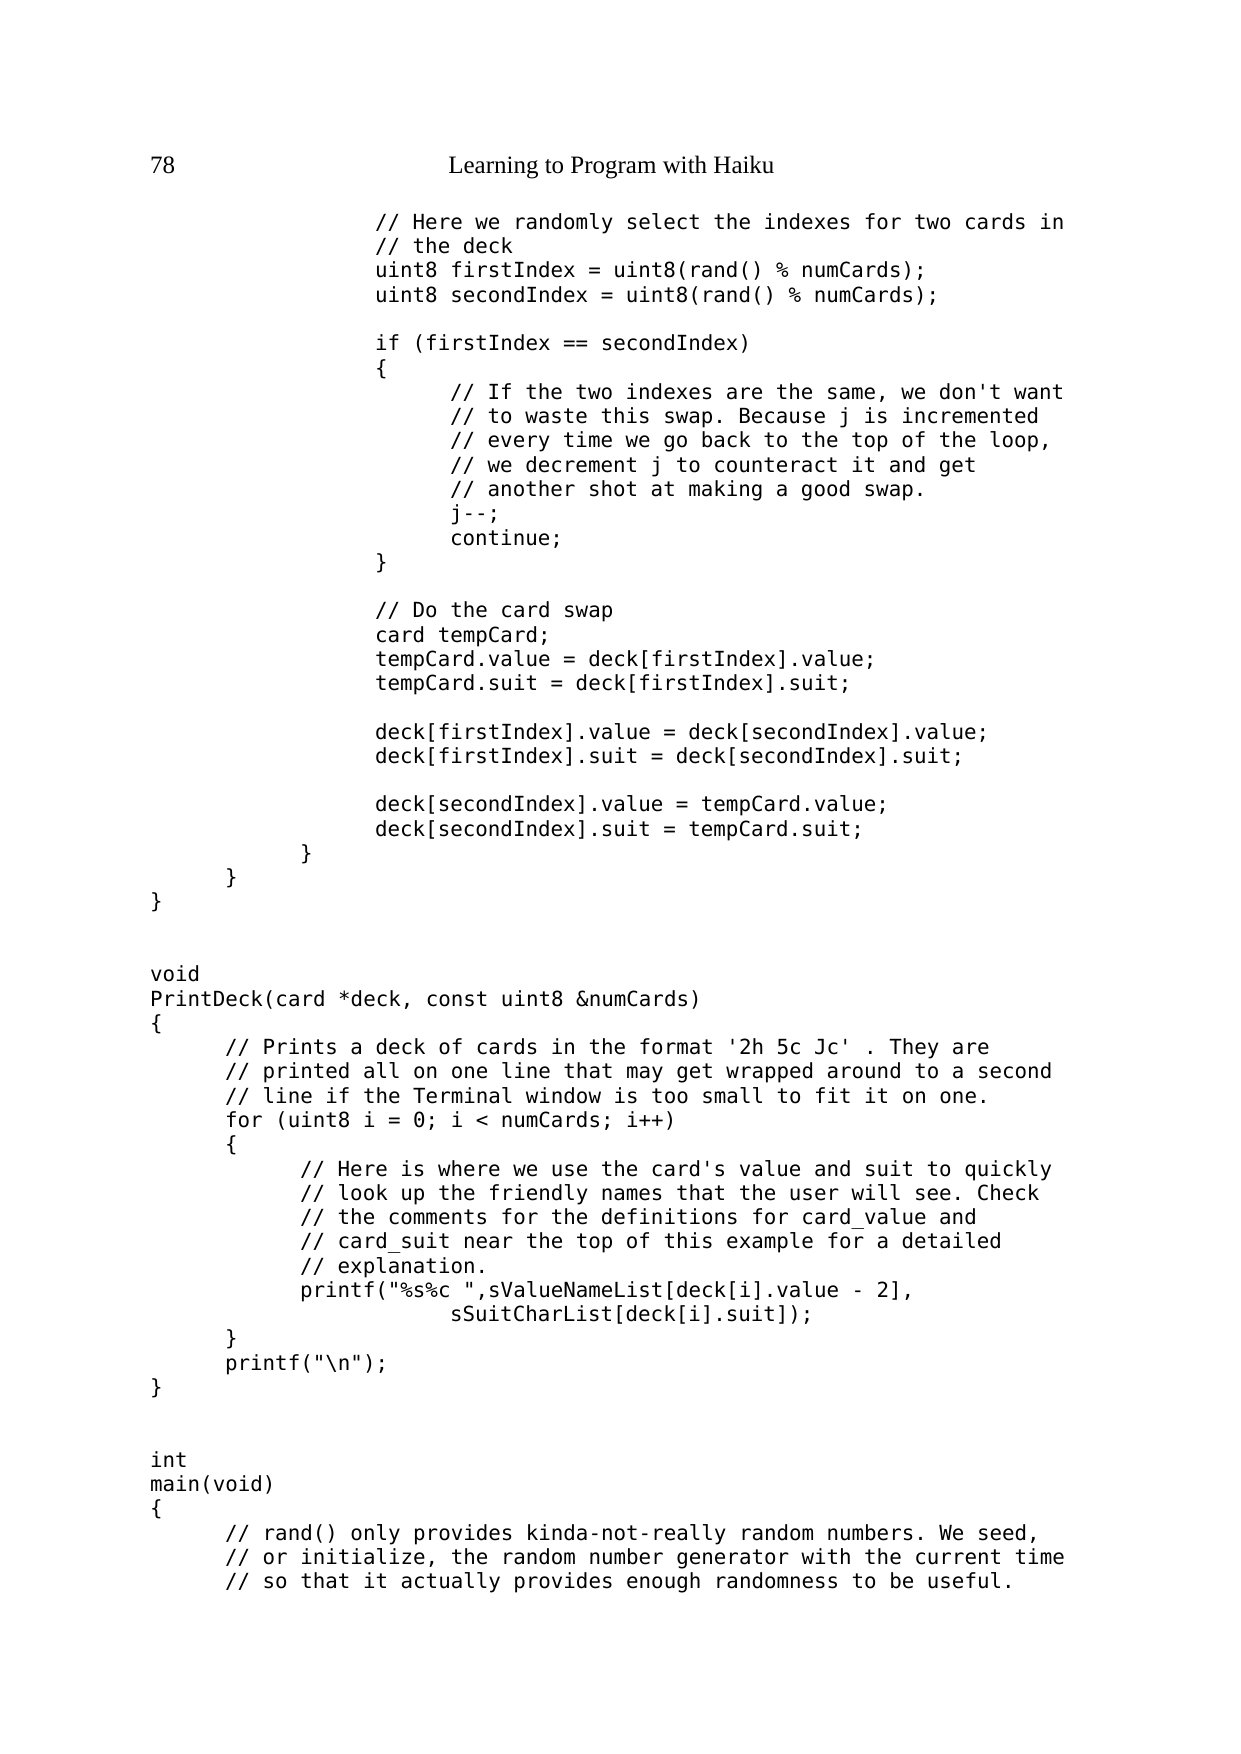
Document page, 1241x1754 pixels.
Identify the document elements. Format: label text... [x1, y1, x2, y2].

text printf("%s%c ",sValueNameList[deck[i].value - 2], [150, 1278, 1091, 1302]
text // to waste this swap. Because j is incremented [150, 404, 1091, 428]
text } [150, 1375, 1091, 1399]
text deck[secondIndex].suit = tempCard.suit; [150, 817, 1091, 841]
text } [150, 550, 1091, 574]
text deck[firstIndex].value = deck[secondIndex].value; [150, 720, 1091, 744]
text } [150, 1326, 1091, 1351]
text } [150, 889, 1091, 914]
text uint8 firstIndex = uint8(rand() % numCards); [150, 258, 1091, 283]
text // or initialize, the random number generator with the current time [150, 1545, 1091, 1569]
text main(void) [150, 1472, 1091, 1496]
text // we decrement j to counteract it and get [150, 453, 1091, 477]
text { [150, 1011, 1091, 1035]
text { [150, 1132, 1091, 1157]
text // line if the Terminal window is too small to fit it on one. [150, 1084, 1091, 1108]
text deck[secondIndex].value = tempCard.value; [150, 792, 1091, 817]
text int [150, 1448, 1091, 1472]
text // card_suit near the top of this example for a detailed [150, 1229, 1091, 1254]
text // look up the friendly names that the user will see. Check [150, 1181, 1091, 1205]
text sSuitCharList[deck[i].suit]); [150, 1302, 1091, 1326]
text // Do the card swap [150, 598, 1091, 623]
text // printed all on one line that may get wrapped around to a second [150, 1059, 1091, 1084]
text { [150, 1496, 1091, 1521]
text // the comments for the definitions for card_value and [150, 1205, 1091, 1229]
text if (firstIndex == secondIndex) [150, 331, 1091, 356]
text // another shot at making a good swap. [150, 477, 1091, 501]
text { [150, 356, 1091, 380]
text for (uint8 i = 0; i < numCards; i++) [150, 1108, 1091, 1132]
text // rand() only provides kinda-not-really random numbers. We seed, [150, 1521, 1091, 1545]
text // the deck [150, 234, 1091, 258]
text deck[firstIndex].suit = deck[secondIndex].suit; [150, 744, 1091, 768]
text PrintDeck(card *deck, const uint8 &numCards) [150, 987, 1091, 1011]
text // explanation. [150, 1254, 1091, 1278]
text uint8 secondIndex = uint8(rand() % numCards); [150, 283, 1091, 307]
text j--; [150, 501, 1091, 526]
text // every time we go back to the top of the loop, [150, 428, 1091, 453]
text // Here is where we use the card's value and suit to quickly [150, 1157, 1091, 1181]
text // If the two indexes are the same, we don't want [150, 380, 1091, 404]
text // Prints a deck of cards in the format '2h 5c Jc' . They are [150, 1035, 1091, 1059]
text } [150, 865, 1091, 889]
text } [150, 841, 1091, 865]
text card tempCard; [150, 623, 1091, 647]
text // so that it actually provides enough randomness to be useful. [150, 1569, 1091, 1593]
text // Here we randomly select the indexes for two cards in [150, 210, 1091, 234]
text void [150, 962, 1091, 987]
text printf("\n"); [150, 1351, 1091, 1375]
text tempCard.suit = deck[firstIndex].suit; [150, 671, 1091, 695]
text continue; [150, 526, 1091, 550]
text tempCard.value = deck[firstIndex].value; [150, 647, 1091, 671]
